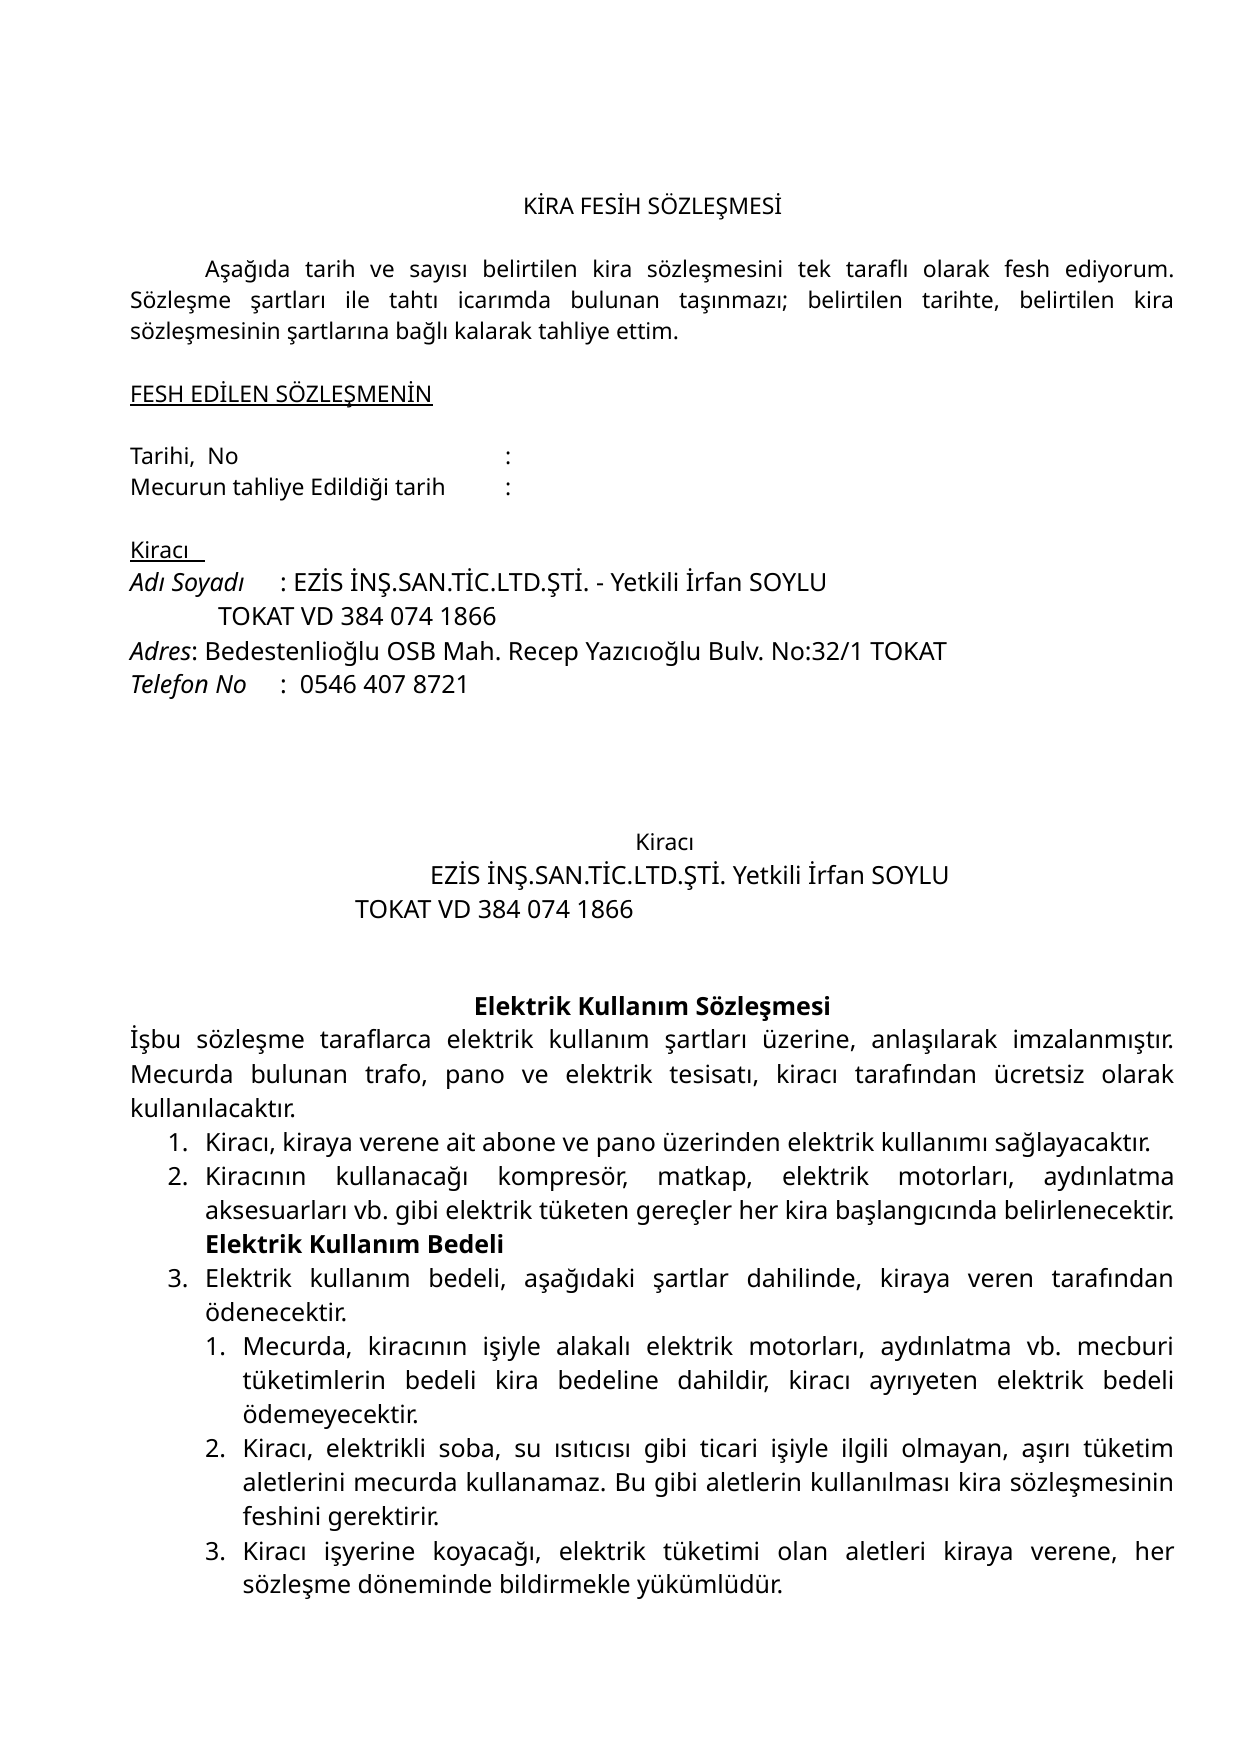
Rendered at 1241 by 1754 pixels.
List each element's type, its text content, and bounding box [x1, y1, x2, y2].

text Elektrik Kullanım Sözleşmesi [130, 988, 1175, 1022]
list Elektrik kullanım bedeli, aşağıdaki şartlar dahilinde, kiraya veren tarafından ödenecektir. [167, 1261, 1175, 1329]
text FESH EDİLEN SÖZLEŞMENİN [130, 377, 1175, 409]
list Elektrik Kullanım Bedeli [167, 1227, 1175, 1261]
text İşbu sözleşme taraflarca elektrik kullanım şartları üzerine, anlaşılarak imzalanmıştır. Mecurda bulunan trafo, pano ve elektrik tesisatı, kiracı tarafından ücretsiz olarak kullanılacaktır. [130, 1022, 1175, 1124]
text Tarihi, No : [130, 440, 1175, 471]
text Mecurun tahliye Edildiği tarih : [130, 471, 1175, 502]
list Kiracı, kiraya verene ait abone ve pano üzerinden elektrik kullanımı sağlayacaktır. [167, 1124, 1175, 1158]
list Mecurda, kiracının işiyle alakalı elektrik motorları, aydınlatma vb. mecburi tüketimlerin bedeli kira bedeline dahildir, kiracı ayrıyeten elektrik bedeli ödemeyecektir. [205, 1329, 1175, 1431]
list Kiracının kullanacağı kompresör, matkap, elektrik motorları, aydınlatma aksesuarları vb. gibi elektrik tüketen gereçler her kira başlangıcında belirlenecektir. [167, 1158, 1175, 1227]
text Kiracı [130, 534, 1175, 565]
text Aşağıda tarih ve sayısı belirtilen kira sözleşmesini tek taraflı olarak fesh ediyorum. Sözleşme şartları ile tahtı icarımda bulunan taşınmazı; belirtilen tarihte, belirtilen kira sözleşmesinin şartlarına bağlı kalarak tahliye ettim. [130, 252, 1175, 346]
text Adı Soyadı : EZİS İNŞ.SAN.TİC.LTD.ŞTİ. - Yetkili İrfan SOYLU TOKAT VD 384 074 1866 [130, 565, 1175, 633]
list Kiracı, elektrikli soba, su ısıtıcısı gibi ticari işiyle ilgili olmayan, aşırı tüketim aletlerini mecurda kullanamaz. Bu gibi aletlerin kullanılması kira sözleşmesinin feshini gerektirir. [205, 1431, 1175, 1533]
text EZİS İNŞ.SAN.TİC.LTD.ŞTİ. Yetkili İrfan SOYLU TOKAT VD 384 074 1866 [130, 857, 1175, 926]
text KİRA FESİH SÖZLEŞMESİ [130, 190, 1175, 221]
text Telefon No : 0546 407 8721 [130, 667, 1175, 701]
text Kiracı [130, 826, 1175, 857]
list Kiracı işyerine koyacağı, elektrik tüketimi olan aletleri kiraya verene, her sözleşme döneminde bildirmekle yükümlüdür. [205, 1533, 1175, 1601]
text Adres: Bedestenlioğlu OSB Mah. Recep Yazıcıoğlu Bulv. No:32/1 TOKAT [130, 633, 1175, 667]
